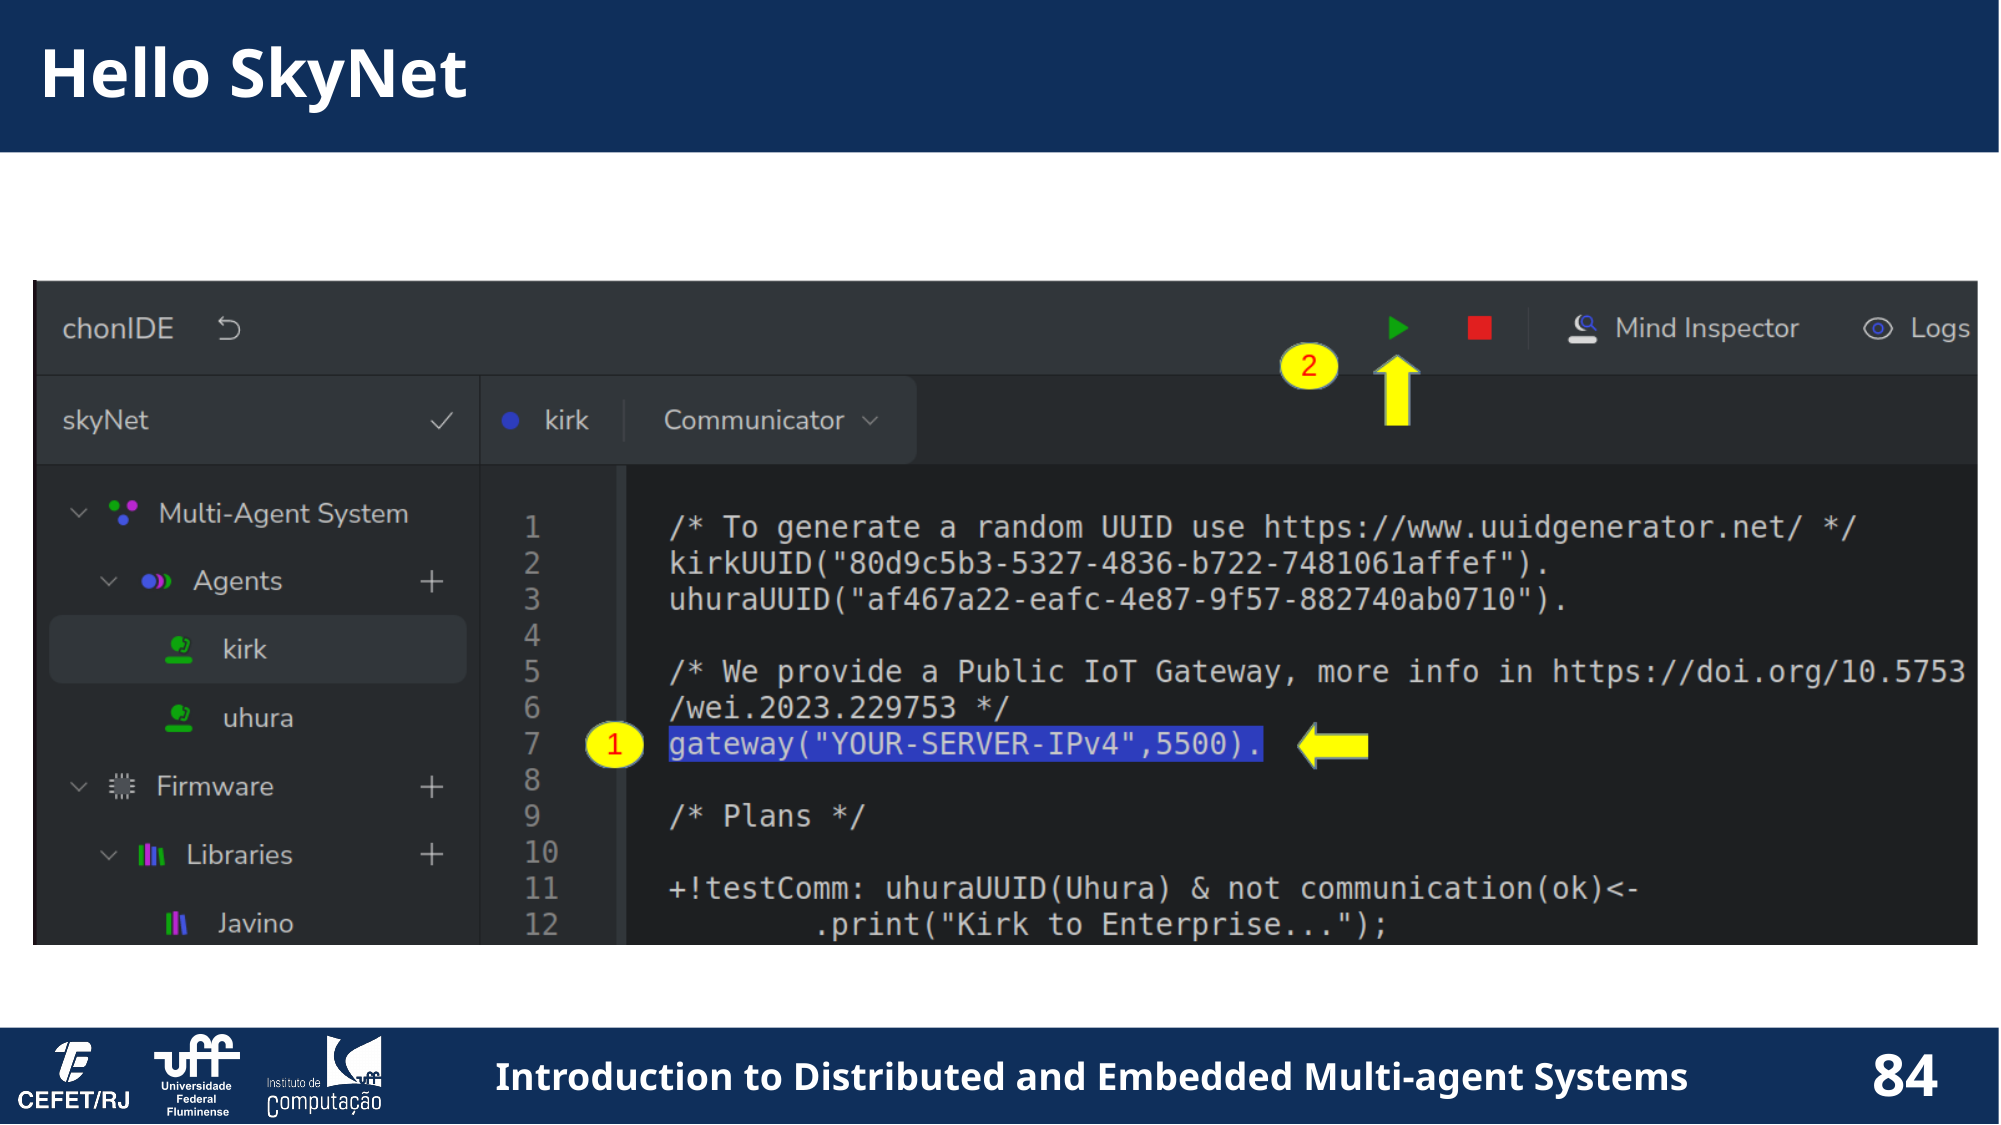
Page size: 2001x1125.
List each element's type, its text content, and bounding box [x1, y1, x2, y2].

text_box Hello SkyNet [25, 23, 1999, 119]
picture [33, 280, 1978, 945]
picture [265, 1033, 383, 1118]
picture [18, 1021, 129, 1125]
picture [153, 1033, 241, 1121]
